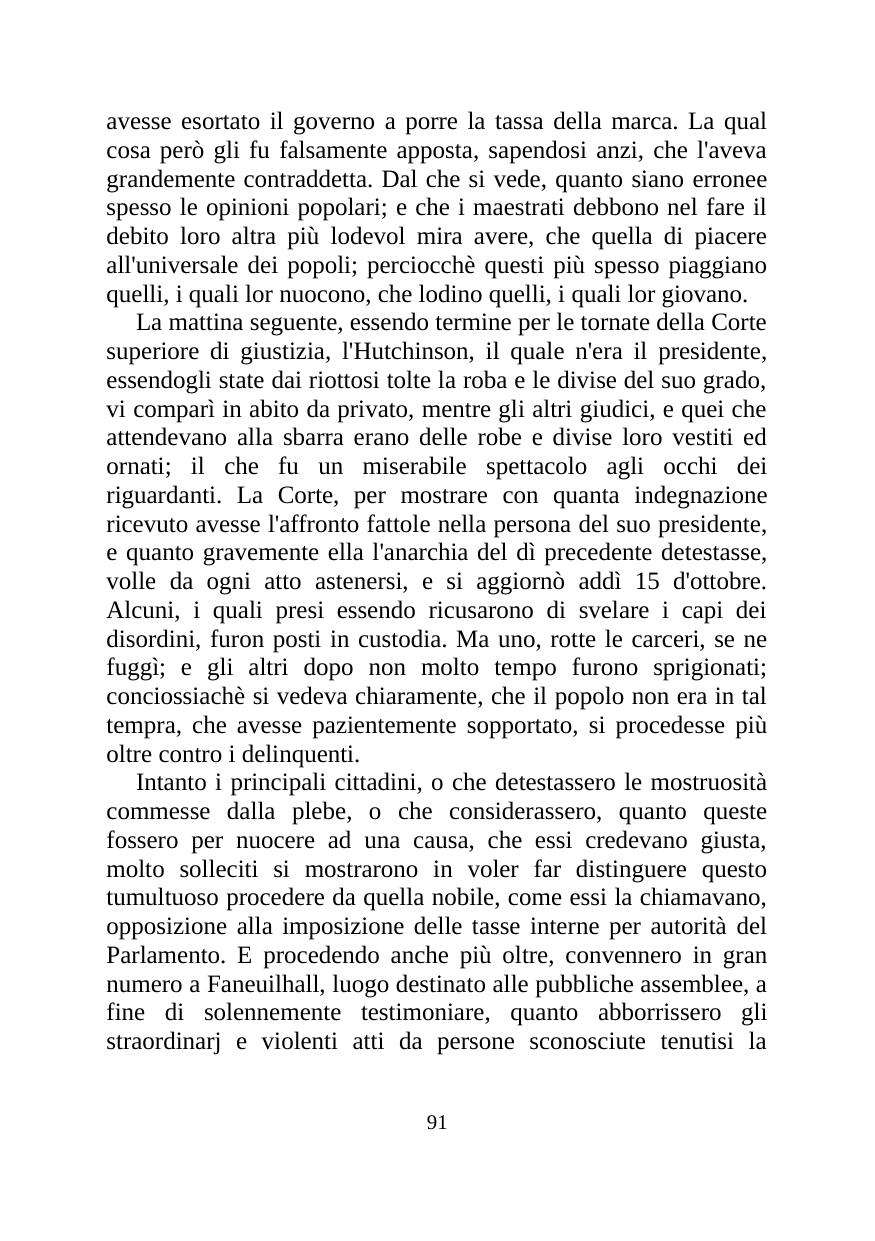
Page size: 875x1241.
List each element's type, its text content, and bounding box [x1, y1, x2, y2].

text avesse esortato il governo a porre la tassa della marca. La qual cosa però gli fu falsamente apposta, sapendosi anzi, che l'aveva grandemente contraddetta. Dal che si vede, quanto siano erronee spesso le opinioni popolari; e che i maestrati debbono nel fare il debito loro altra più lodevol mira avere, che quella di piacere all'universale dei popoli; perciocchè questi più spesso piaggiano quelli, i quali lor nuocono, che lodino quelli, i quali lor giovano. [106, 106, 768, 307]
text La mattina seguente, essendo termine per le tornate della Corte superiore di giustizia, l'Hutchinson, il quale n'era il presidente, essendogli state dai riottosi tolte la roba e le divise del suo grado, vi comparì in abito da privato, mentre gli altri giudici, e quei che attendevano alla sbarra erano delle robe e divise loro vestiti ed ornati; il che fu un miserabile spettacolo agli occhi dei riguardanti. La Corte, per mostrare con quanta indegnazione ricevuto avesse l'affronto fattole nella persona del suo presidente, e quanto gravemente ella l'anarchia del dì precedente detestasse, volle da ogni atto astenersi, e si aggiornò addì 15 d'ottobre. Alcuni, i quali presi essendo ricusarono di svelare i capi dei disordini, furon posti in custodia. Ma uno, rotte le carceri, se ne fuggì; e gli altri dopo non molto tempo furono sprigionati; conciossiachè si vedeva chiaramente, che il popolo non era in tal tempra, che avesse pazientemente sopportato, si procedesse più oltre contro i delinquenti. [106, 307, 768, 767]
text Intanto i principali cittadini, o che detestassero le mostruosità commesse dalla plebe, o che considerassero, quanto queste fossero per nuocere ad una causa, che essi credevano giusta, molto solleciti si mostrarono in voler far distinguere questo tumultuoso procedere da quella nobile, come essi la chiamavano, opposizione alla imposizione delle tasse interne per autorità del Parlamento. E procedendo anche più oltre, convennero in gran numero a Faneuilhall, luogo destinato alle pubbliche assemblee, a fine di solennemente testimoniare, quanto abborrissero gli straordinarj e violenti atti da persone sconosciute tenutisi la [106, 767, 768, 1055]
